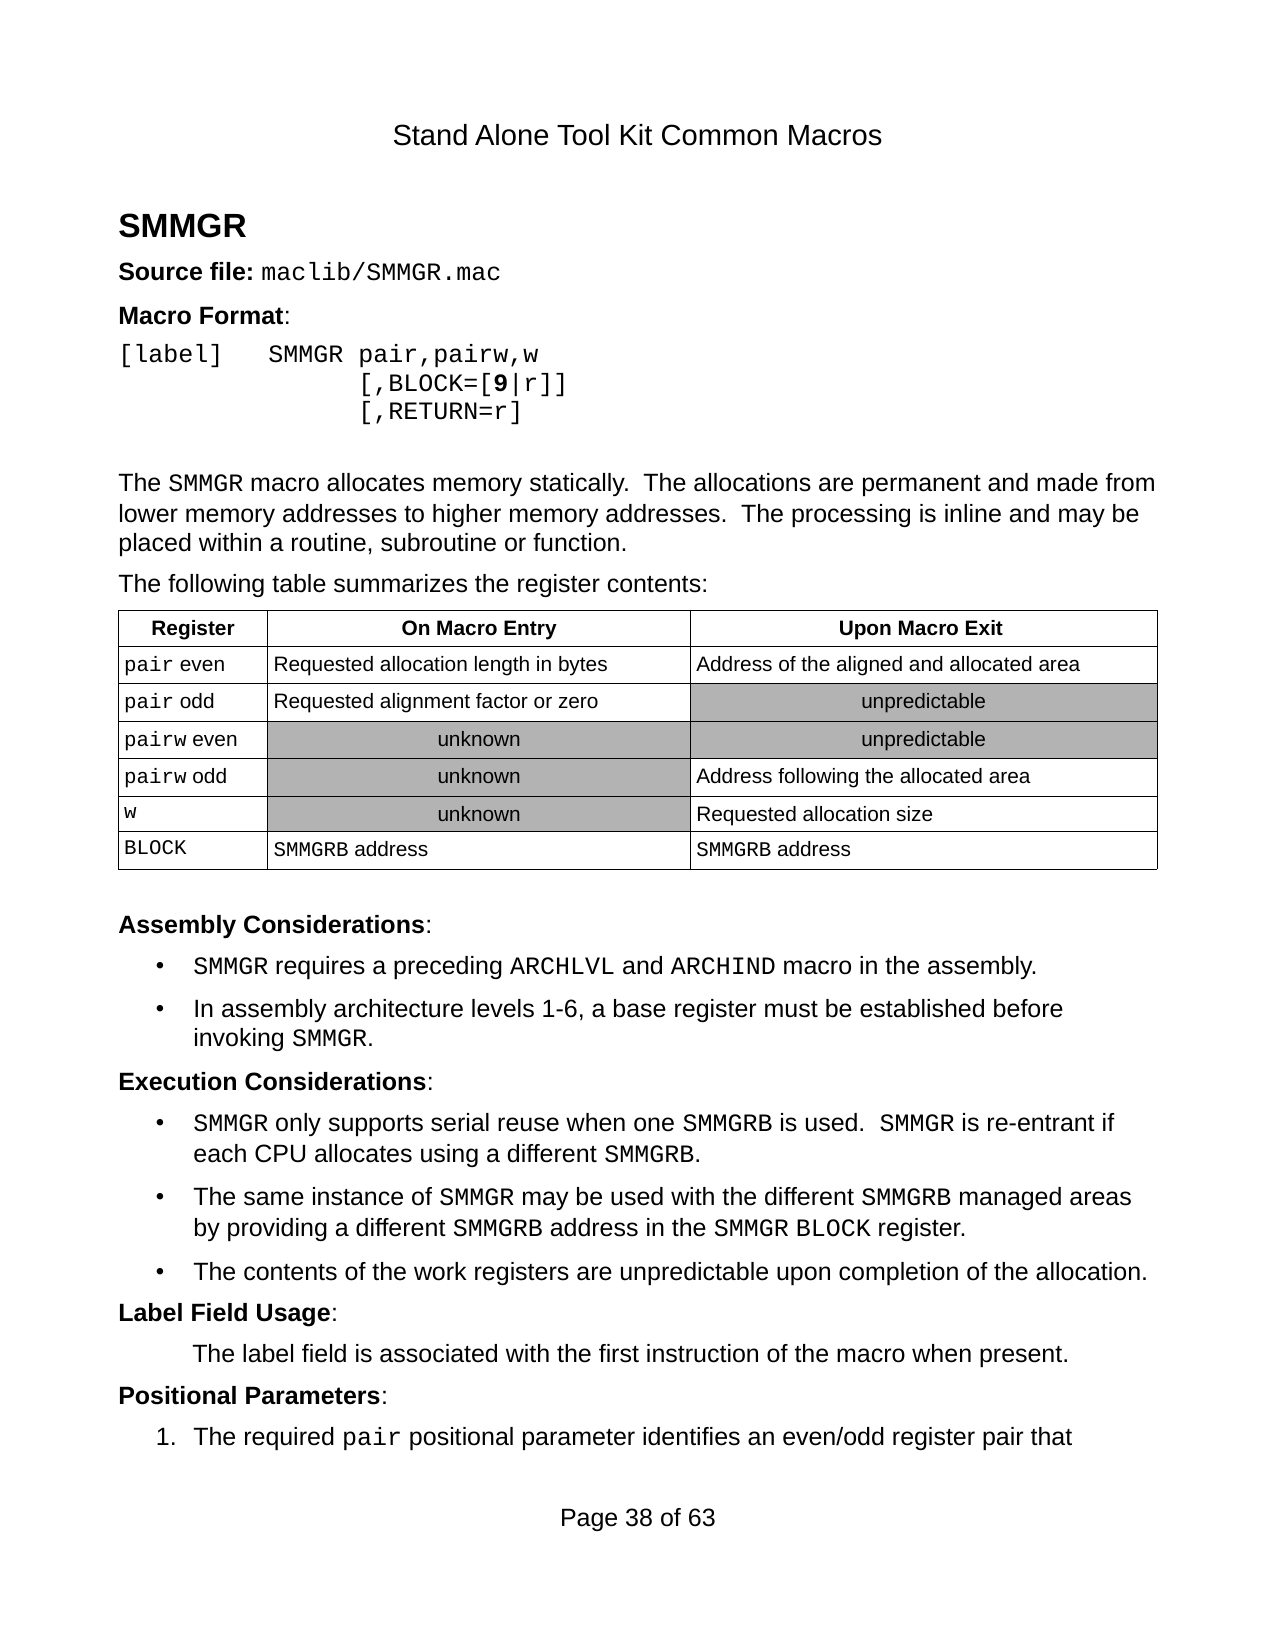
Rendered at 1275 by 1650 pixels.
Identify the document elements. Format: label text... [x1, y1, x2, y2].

table_cell unpredictable [691, 722, 1157, 758]
text The SMMGR macro allocates memory statically. The allocations are permanent and made from lower memory addresses to higher memory addresses. The processing is inline and may be placed within a routine, subroutine or function. [118, 468, 1157, 557]
table_cell pairw odd [119, 759, 267, 796]
subtitle SMMGR [118, 206, 1157, 245]
table_cell Address following the allocated area [691, 759, 1157, 796]
list In assembly architecture levels 1-6, a base register must be established before invoking SMMGR. [156, 994, 1157, 1054]
list SMMGR requires a preceding ARCHLVL and ARCHIND macro in the assembly. [156, 951, 1157, 982]
text Assembly Considerations: [118, 910, 1157, 938]
text Macro Format: [118, 301, 1157, 329]
table_header Register [119, 611, 267, 646]
table_cell pair odd [119, 684, 267, 721]
table_cell pairw even [119, 722, 267, 758]
text The following table summarizes the register contents: [118, 569, 1157, 598]
table_cell unknown [268, 722, 690, 758]
text Positional Parameters: [118, 1381, 1157, 1409]
table_cell unpredictable [691, 684, 1157, 721]
table_cell BLOCK [119, 832, 267, 868]
text Label Field Usage: [118, 1298, 1157, 1327]
table_cell Requested allocation length in bytes [268, 647, 690, 683]
table_cell SMMGRB address [691, 832, 1157, 868]
text [,RETURN=r] [118, 399, 1157, 427]
list The same instance of SMMGR may be used with the different SMMGRB managed areas by providing a different SMMGRB address in the SMMGR BLOCK register. [156, 1182, 1157, 1244]
table_cell unknown [268, 797, 690, 831]
text Source file: maclib/SMMGR.mac [118, 257, 1157, 288]
table_header Upon Macro Exit [691, 611, 1157, 646]
text Execution Considerations: [118, 1067, 1157, 1096]
text [label] SMMGR pair,pairw,w [118, 342, 1157, 370]
table_cell unknown [268, 759, 690, 796]
table_cell w [119, 797, 267, 831]
table_cell Requested allocation size [691, 797, 1157, 831]
table_cell pair even [119, 647, 267, 683]
list The contents of the work registers are unpredictable upon completion of the allocation. [156, 1257, 1157, 1286]
table_cell Address of the aligned and allocated area [691, 647, 1157, 683]
text The label field is associated with the first instruction of the macro when present. [192, 1339, 1157, 1368]
table_header On Macro Entry [268, 611, 690, 646]
text [,BLOCK=[9|r]] [118, 370, 1157, 399]
list SMMGR only supports serial reuse when one SMMGRB is used. SMMGR is re-entrant if each CPU allocates using a different SMMGRB. [156, 1108, 1157, 1170]
table_cell SMMGRB address [268, 832, 690, 868]
list The required pair positional parameter identifies an even/odd register pair that [156, 1422, 1157, 1453]
table_cell Requested alignment factor or zero [268, 684, 690, 721]
